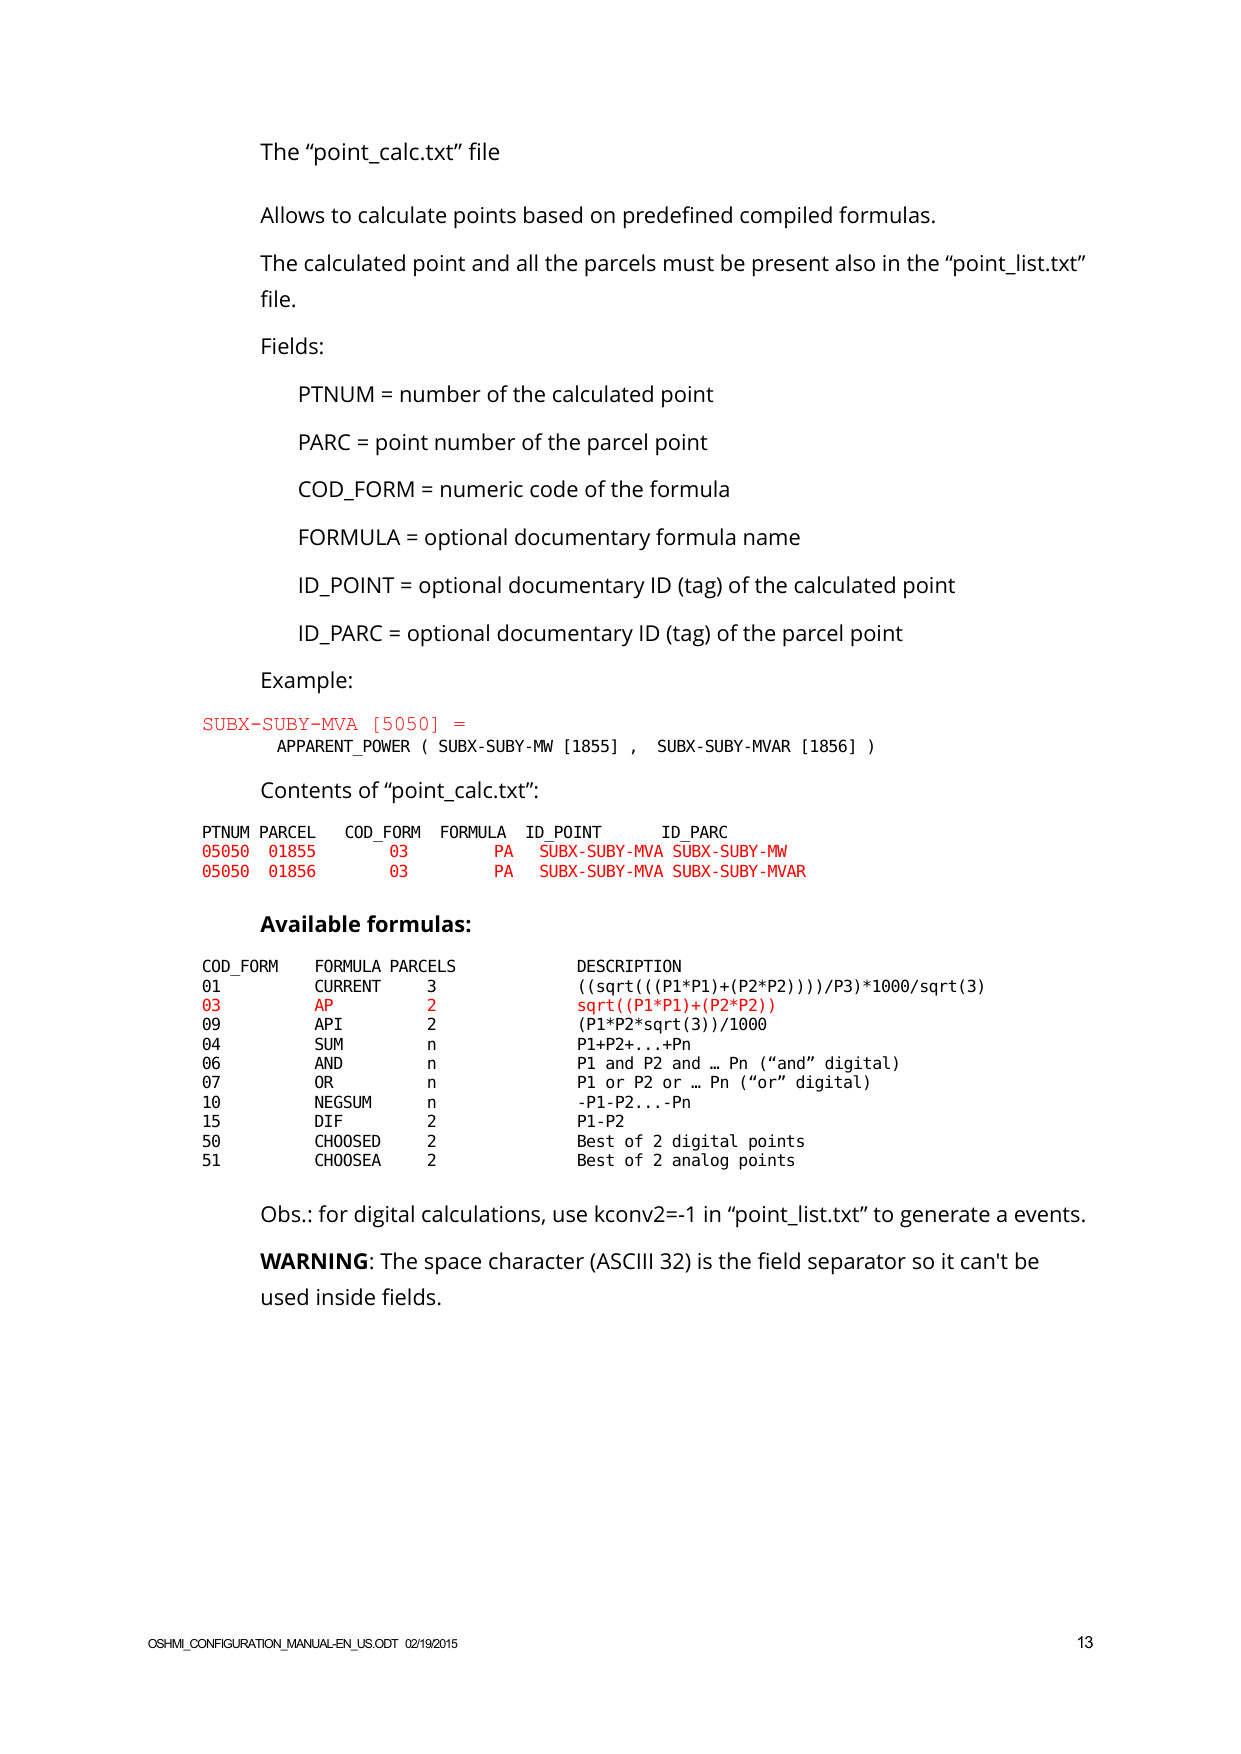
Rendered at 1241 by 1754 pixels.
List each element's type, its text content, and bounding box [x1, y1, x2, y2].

text 06 AND n P1 and P2 and … Pn (“and” digital) [202, 1054, 1093, 1073]
text ID_PARC = optional documentary ID (tag) of the parcel point [298, 617, 1093, 647]
text ID_POINT = optional documentary ID (tag) of the calculated point [298, 570, 1093, 599]
text WARNING: The space character (ASCIII 32) is the field separator so it can't be used inside fields. [260, 1246, 1093, 1312]
text Obs.: for digital calculations, use kconv2=-1 in “point_list.txt” to generate a events. [260, 1199, 1093, 1228]
text PARC = point number of the parcel point [298, 427, 1093, 456]
text Example: [260, 665, 1093, 695]
text COD_FORM = numeric code of the formula [298, 474, 1093, 504]
text 05050 01856 03 PA SUBX-SUBY-MVA SUBX-SUBY-MVAR [202, 862, 1093, 881]
text 09 API 2 (P1*P2*sqrt(3))/1000 [202, 1015, 1093, 1035]
text PTNUM = number of the calculated point [298, 379, 1093, 409]
text 10 NEGSUM n -P1-P2...-Pn [202, 1093, 1093, 1112]
subtitle The “point_calc.txt” file [260, 136, 1093, 167]
text PTNUM PARCEL COD_FORM FORMULA ID_POINT ID_PARC [202, 823, 1093, 842]
text 51 CHOOSEA 2 Best of 2 analog points [202, 1151, 1093, 1170]
text 05050 01855 03 PA SUBX-SUBY-MVA SUBX-SUBY-MW [202, 842, 1093, 862]
text 07 OR n P1 or P2 or … Pn (“or” digital) [202, 1073, 1093, 1093]
text 50 CHOOSED 2 Best of 2 digital points [202, 1132, 1093, 1151]
text Allows to calculate points based on predefined compiled formulas. [260, 200, 1093, 230]
text 03 AP 2 sqrt((P1*P1)+(P2*P2)) [202, 996, 1093, 1015]
text The calculated point and all the parcels must be present also in the “point_list.txt” file. [260, 248, 1093, 313]
text SUBX-SUBY-MVA [5050] = [202, 713, 1093, 737]
text 15 DIF 2 P1-P2 [202, 1112, 1093, 1132]
text Available formulas: [260, 909, 1093, 939]
text 04 SUM n P1+P2+...+Pn [202, 1035, 1093, 1054]
text COD_FORM FORMULA PARCELS DESCRIPTION [202, 957, 1093, 977]
text Contents of “point_calc.txt”: [260, 775, 1093, 805]
text Fields: [260, 331, 1093, 361]
text APPARENT_POWER ( SUBX-SUBY-MW [1855] , SUBX-SUBY-MVAR [1856] ) [202, 737, 1093, 756]
text 01 CURRENT 3 ((sqrt(((P1*P1)+(P2*P2))))/P3)*1000/sqrt(3) [202, 977, 1093, 996]
text FORMULA = optional documentary formula name [298, 522, 1093, 552]
